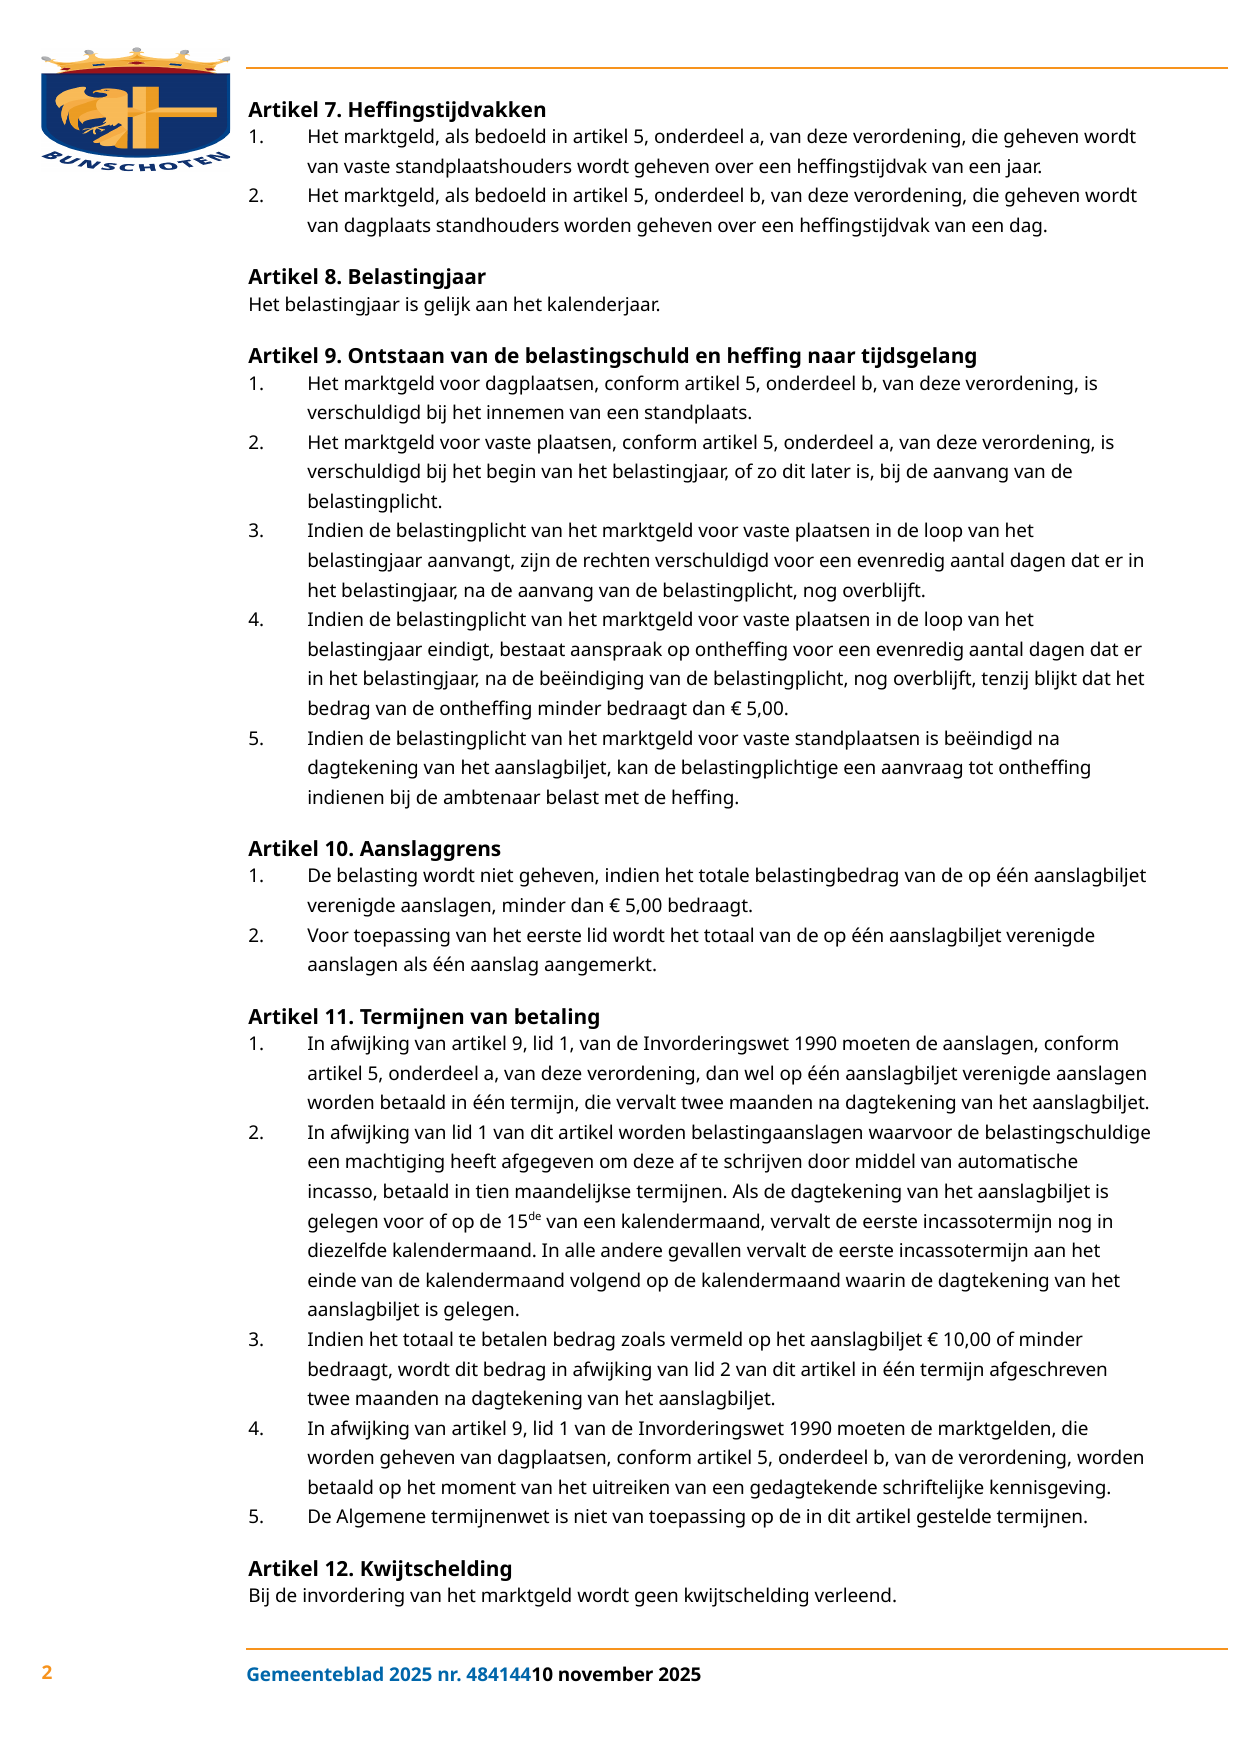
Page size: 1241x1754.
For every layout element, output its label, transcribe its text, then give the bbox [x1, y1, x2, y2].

list De belasting wordt niet geheven, indien het totale belastingbedrag van de op één aanslagbiljet verenigde aanslagen, minder dan € 5,00 bedraagt. [248, 863, 1152, 918]
text Artikel 8. Belastingjaar [248, 262, 1152, 291]
list Het marktgeld, als bedoeld in artikel 5, onderdeel a, van deze verordening, die geheven wordt van vaste standplaatshouders wordt geheven over een heffingstijdvak van een jaar. [248, 123, 1152, 178]
text Artikel 12. Kwijtschelding [248, 1554, 1152, 1582]
list Het marktgeld voor dagplaatsen, conform artikel 5, onderdeel b, van deze verordening, is verschuldigd bij het innemen van een standplaats. [248, 370, 1152, 425]
list In afwijking van lid 1 van dit artikel worden belastingaanslagen waarvoor de belastingschuldige een machtiging heeft afgegeven om deze af te schrijven door middel van automatische incasso, betaald in tien maandelijkse termijnen. Als de dagtekening van het aanslagbiljet is gelegen voor of op de 15de van een kalendermaand, vervalt de eerste incassotermijn nog in diezelfde kalendermaand. In alle andere gevallen vervalt de eerste incassotermijn aan het einde van de kalendermaand volgend op de kalendermaand waarin de dagtekening van het aanslagbiljet is gelegen. [248, 1119, 1152, 1322]
text Het belastingjaar is gelijk aan het kalenderjaar. [248, 291, 1152, 317]
list In afwijking van artikel 9, lid 1 van de Invorderingswet 1990 moeten de marktgelden, die worden geheven van dagplaatsen, conform artikel 5, onderdeel b, van de verordening, worden betaald op het moment van het uitreiken van een gedagtekende schriftelijke kennisgeving. [248, 1415, 1152, 1500]
list Indien de belastingplicht van het marktgeld voor vaste plaatsen in de loop van het belastingjaar aanvangt, zijn de rechten verschuldigd voor een evenredig aantal dagen dat er in het belastingjaar, na de aanvang van de belastingplicht, nog overblijft. [248, 518, 1152, 602]
list Indien het totaal te betalen bedrag zoals vermeld op het aanslagbiljet € 10,00 of minder bedraagt, wordt dit bedrag in afwijking van lid 2 van dit artikel in één termijn afgeschreven twee maanden na dagtekening van het aanslagbiljet. [248, 1326, 1152, 1411]
text Artikel 11. Termijnen van betaling [248, 1002, 1152, 1030]
text Bij de invordering van het marktgeld wordt geen kwijtschelding verleend. [248, 1582, 1152, 1608]
list De Algemene termijnenwet is niet van toepassing op de in dit artikel gestelde termijnen. [248, 1504, 1152, 1529]
list Indien de belastingplicht van het marktgeld voor vaste standplaatsen is beëindigd na dagtekening van het aanslagbiljet, kan de belastingplichtige een aanvraag tot ontheffing indienen bij de ambtenaar belast met de heffing. [248, 725, 1152, 809]
text Artikel 7. Heffingstijdvakken [248, 95, 1152, 123]
picture [41, 47, 231, 172]
list Indien de belastingplicht van het marktgeld voor vaste plaatsen in de loop van het belastingjaar eindigt, bestaat aanspraak op ontheffing voor een evenredig aantal dagen dat er in het belastingjaar, na de beëindiging van de belastingplicht, nog overblijft, tenzij blijkt dat het bedrag van de ontheffing minder bedraagt dan € 5,00. [248, 606, 1152, 721]
list Voor toepassing van het eerste lid wordt het totaal van de op één aanslagbiljet verenigde aanslagen als één aanslag aangemerkt. [248, 922, 1152, 977]
list Het marktgeld, als bedoeld in artikel 5, onderdeel b, van deze verordening, die geheven wordt van dagplaats standhouders worden geheven over een heffingstijdvak van een dag. [248, 182, 1152, 238]
list In afwijking van artikel 9, lid 1, van de Invorderingswet 1990 moeten de aanslagen, conform artikel 5, onderdeel a, van deze verordening, dan wel op één aanslagbiljet verenigde aanslagen worden betaald in één termijn, die vervalt twee maanden na dagtekening van het aanslagbiljet. [248, 1030, 1152, 1115]
text Artikel 10. Aanslaggrens [248, 834, 1152, 863]
text Artikel 9. Ontstaan van de belastingschuld en heffing naar tijdsgelang [248, 341, 1152, 370]
list Het marktgeld voor vaste plaatsen, conform artikel 5, onderdeel a, van deze verordening, is verschuldigd bij het begin van het belastingjaar, of zo dit later is, bij de aanvang van de belastingplicht. [248, 429, 1152, 514]
